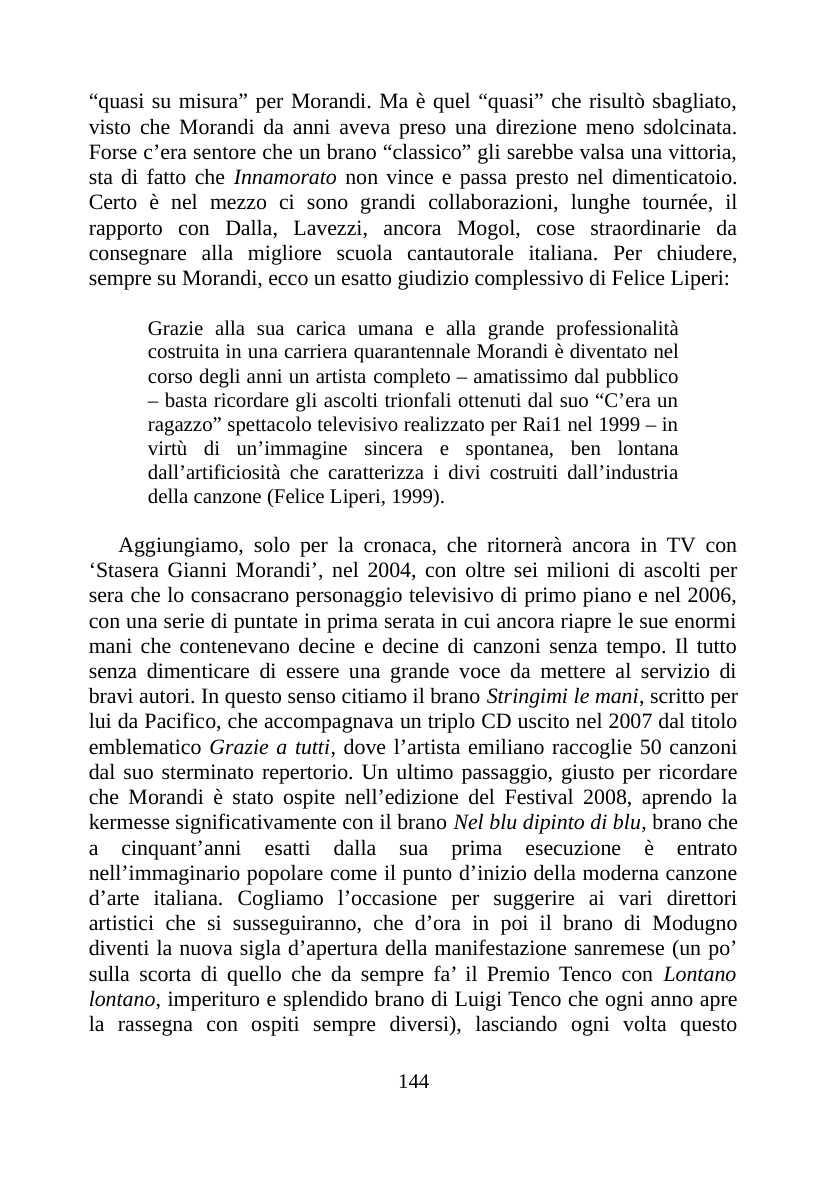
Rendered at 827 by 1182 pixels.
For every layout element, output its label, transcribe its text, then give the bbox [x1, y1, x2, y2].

text Grazie alla sua carica umana e alla grande professionalità costruita in una carriera quarantennale Morandi è diventato nel corso degli anni un artista completo – amatissimo dal pubblico – basta ricordare gli ascolti trionfali ottenuti dal suo “C’era un ragazzo” spettacolo televisivo realizzato per Rai1 nel 1999 – in virtù di un’immagine sincera e spontanea, ben lontana dall’artificiosità che caratterizza i divi costruiti dall’industria della canzone (Felice Liperi, 1999). [148, 315, 679, 508]
text Aggiungiamo, solo per la cronaca, che ritornerà ancora in TV con ‘Stasera Gianni Morandi’, nel 2004, con oltre sei milioni di ascolti per sera che lo consacrano personaggio televisivo di primo piano e nel 2006, con una serie di puntate in prima serata in cui ancora riapre le sue enormi mani che contenevano decine e decine di canzoni senza tempo. Il tutto senza dimenticare di essere una grande voce da mettere al servizio di bravi autori. In questo senso citiamo il brano Stringimi le mani, scritto per lui da Pacifico, che accompagnava un triplo CD uscito nel 2007 dal titolo emblematico Grazie a tutti, dove l’artista emiliano raccoglie 50 canzoni dal suo sterminato repertorio. Un ultimo passaggio, giusto per ricordare che Morandi è stato ospite nell’edizione del Festival 2008, aprendo la kermesse significativamente con il brano Nel blu dipinto di blu, brano che a cinquant’anni esatti dalla sua prima esecuzione è entrato nell’immaginario popolare come il punto d’inizio della moderna canzone d’arte italiana. Cogliamo l’occasione per suggerire ai vari direttori artistici che si susseguiranno, che d’ora in poi il brano di Modugno diventi la nuova sigla d’apertura della manifestazione sanremese (un po’ sulla scorta di quello che da sempre fa’ il Premio Tenco con Lontano lontano, imperituro e splendido brano di Luigi Tenco che ogni anno apre la rassegna con ospiti sempre diversi), lasciando ogni volta questo [88, 532, 738, 1036]
text “quasi su misura” per Morandi. Ma è quel “quasi” che risultò sbagliato, visto che Morandi da anni aveva preso una direzione meno sdolcinata. Forse c’era sentore che un brano “classico” gli sarebbe valsa una vittoria, sta di fatto che Innamorato non vince e passa presto nel dimenticatoio. Certo è nel mezzo ci sono grandi collaborazioni, lunghe tournée, il rapporto con Dalla, Lavezzi, ancora Mogol, cose straordinarie da consegnare alla migliore scuola cantautorale italiana. Per chiudere, sempre su Morandi, ecco un esatto giudizio complessivo di Felice Liperi: [88, 88, 738, 290]
